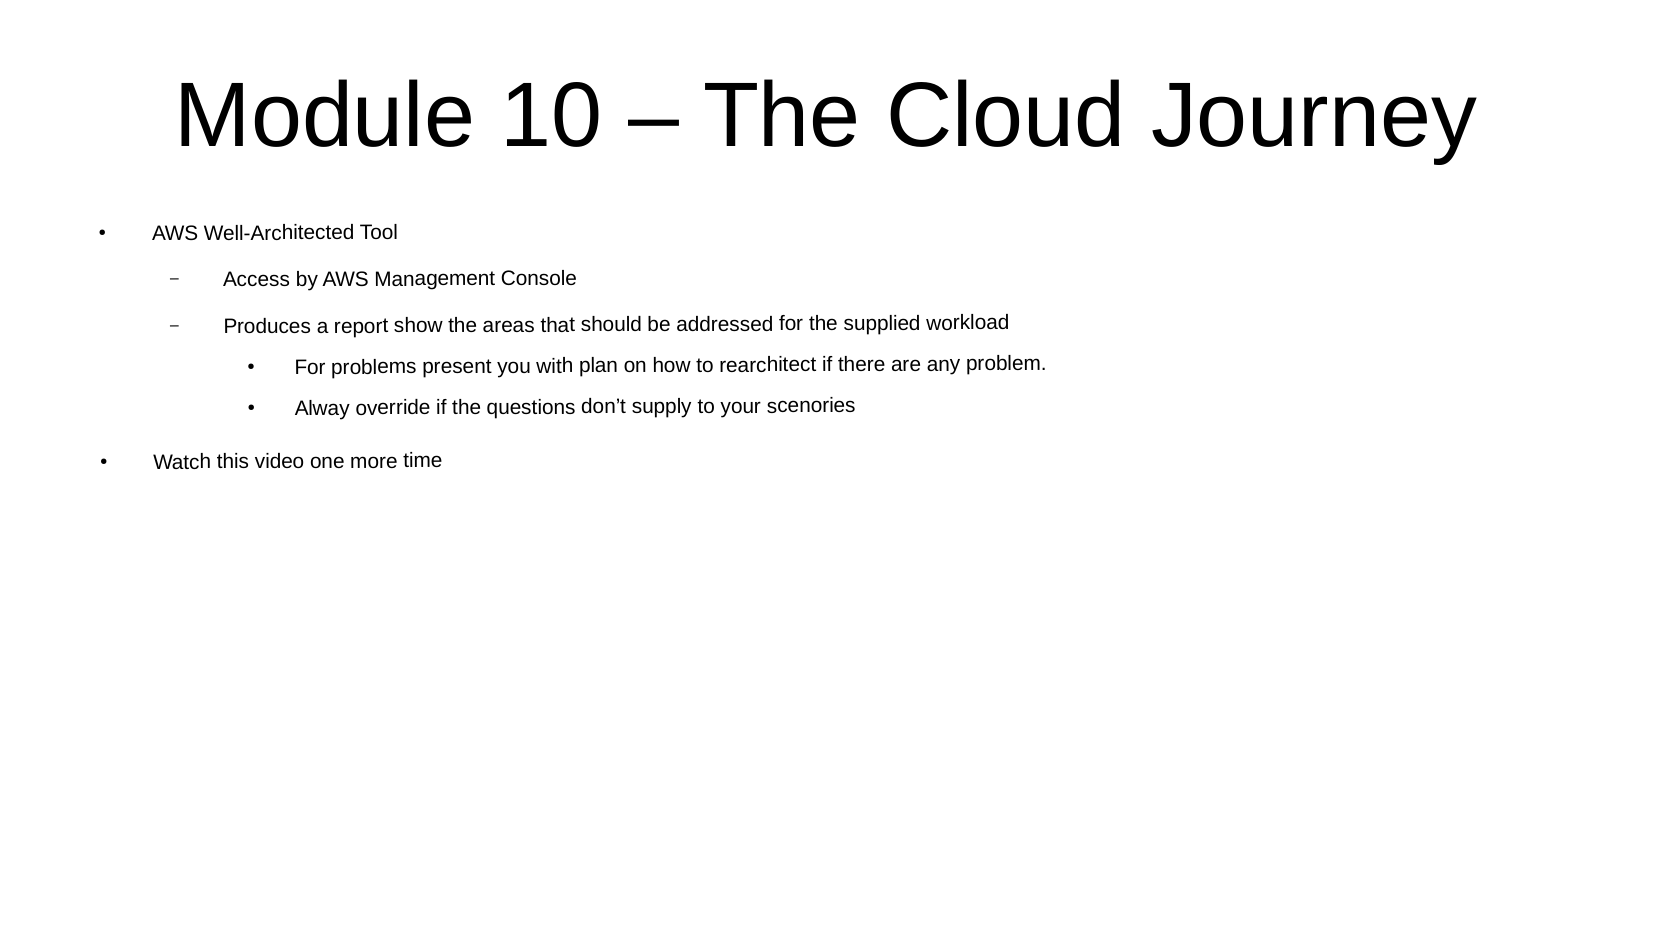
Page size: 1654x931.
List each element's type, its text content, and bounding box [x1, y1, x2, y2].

title Module 10 – The Cloud Journey [82, 37, 1571, 193]
list AWS Well-Architected Tool Access by AWS Management Console Produces a report show the areas that should be addressed for the supplied workload For problems present you with plan on how to rearchitect if there are any problem. Alway override if the questions don’t supply to your scenories Watch this video one more time [81, 212, 1606, 910]
